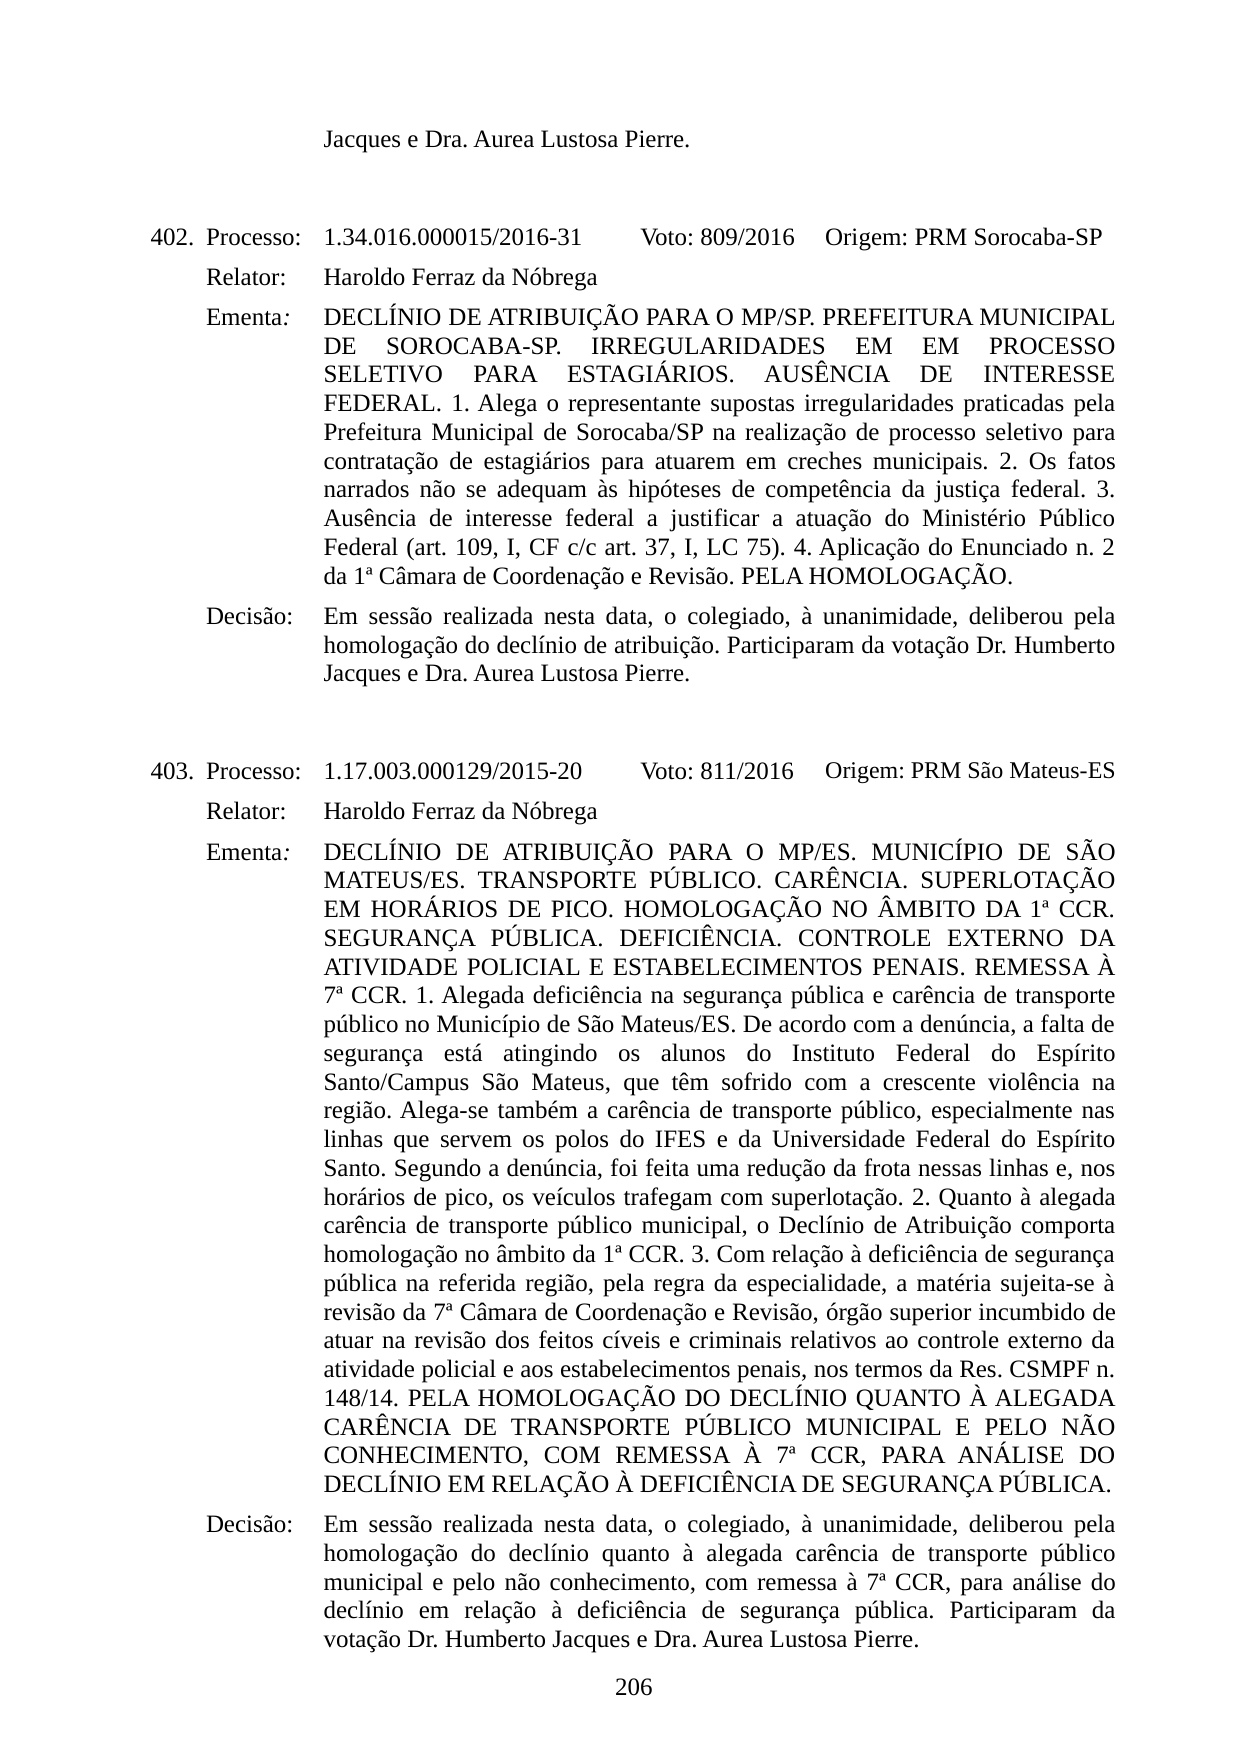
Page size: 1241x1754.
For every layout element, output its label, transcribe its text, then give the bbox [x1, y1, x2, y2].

table_cell Ementa: [200, 296, 318, 595]
table_cell [145, 1504, 200, 1659]
table_header Processo: [200, 750, 318, 791]
table_header 1.34.016.000015/2016-31 [318, 216, 634, 256]
table_cell DECLÍNIO DE ATRIBUIÇÃO PARA O MP/SP. PREFEITURA MUNICIPAL DE SOROCABA-SP. IRREGULARIDADES EM EM PROCESSO SELETIVO PARA ESTAGIÁRIOS. AUSÊNCIA DE INTERESSE FEDERAL. 1. Alega o representante supostas irregularidades praticadas pela Prefeitura Municipal de Sorocaba/SP na realização de processo seletivo para contratação de estagiários para atuarem em creches municipais. 2. Os fatos narrados não se adequam às hipóteses de competência da justiça federal. 3. Ausência de interesse federal a justificar a atuação do Ministério Público Federal (art. 109, I, CF c/c art. 37, I, LC 75). 4. Aplicação do Enunciado n. 2 da 1ª Câmara de Coordenação e Revisão. PELA HOMOLOGAÇÃO. [318, 296, 1122, 595]
table_header 403. [145, 750, 200, 791]
table_header Voto: 811/2016 [635, 750, 819, 791]
table_cell DECLÍNIO DE ATRIBUIÇÃO PARA O MP/ES. MUNICÍPIO DE SÃO MATEUS/ES. TRANSPORTE PÚBLICO. CARÊNCIA. SUPERLOTAÇÃO EM HORÁRIOS DE PICO. HOMOLOGAÇÃO NO ÂMBITO DA 1ª CCR. SEGURANÇA PÚBLICA. DEFICIÊNCIA. CONTROLE EXTERNO DA ATIVIDADE POLICIAL E ESTABELECIMENTOS PENAIS. REMESSA À 7ª CCR. 1. Alegada deficiência na segurança pública e carência de transporte público no Município de São Mateus/ES. De acordo com a denúncia, a falta de segurança está atingindo os alunos do Instituto Federal do Espírito Santo/Campus São Mateus, que têm sofrido com a crescente violência na região. Alega-se também a carência de transporte público, especialmente nas linhas que servem os polos do IFES e da Universidade Federal do Espírito Santo. Segundo a denúncia, foi feita uma redução da frota nessas linhas e, nos horários de pico, os veículos trafegam com superlotação. 2. Quanto à alegada carência de transporte público municipal, o Declínio de Atribuição comporta homologação no âmbito da 1ª CCR. 3. Com relação à deficiência de segurança pública na referida região, pela regra da especialidade, a matéria sujeita-se à revisão da 7ª Câmara de Coordenação e Revisão, órgão superior incumbido de atuar na revisão dos feitos cíveis e criminais relativos ao controle externo da atividade policial e aos estabelecimentos penais, nos termos da Res. CSMPF n. 148/14. PELA HOMOLOGAÇÃO DO DECLÍNIO QUANTO À ALEGADA CARÊNCIA DE TRANSPORTE PÚBLICO MUNICIPAL E PELO NÃO CONHECIMENTO, COM REMESSA À 7ª CCR, PARA ANÁLISE DO DECLÍNIO EM RELAÇÃO À DEFICIÊNCIA DE SEGURANÇA PÚBLICA. [318, 831, 1122, 1503]
table_header 1.17.003.000129/2015-20 [318, 750, 634, 791]
table_cell [145, 595, 200, 693]
table_header Voto: 809/2016 [635, 216, 819, 256]
table_cell Em sessão realizada nesta data, o colegiado, à unanimidade, deliberou pela homologação do declínio quanto à alegada carência de transporte público municipal e pelo não conhecimento, com remessa à 7ª CCR, para análise do declínio em relação à deficiência de segurança pública. Participaram da votação Dr. Humberto Jacques e Dra. Aurea Lustosa Pierre. [318, 1504, 1122, 1659]
table_cell [145, 296, 200, 595]
table_header Processo: [200, 216, 318, 256]
table_cell Jacques e Dra. Aurea Lustosa Pierre. [318, 118, 1122, 158]
table_cell [145, 118, 200, 158]
table_header 402. [145, 216, 200, 256]
table_cell [145, 831, 200, 1503]
table_header Origem: PRM Sorocaba-SP [819, 216, 1122, 256]
table_cell [145, 791, 200, 831]
table_cell Relator: [200, 256, 318, 296]
table_cell Em sessão realizada nesta data, o colegiado, à unanimidade, deliberou pela homologação do declínio de atribuição. Participaram da votação Dr. Humberto Jacques e Dra. Aurea Lustosa Pierre. [318, 595, 1122, 693]
table_cell [145, 256, 200, 296]
table_cell Haroldo Ferraz da Nóbrega [318, 256, 1122, 296]
table_cell [200, 118, 318, 158]
table_cell Decisão: [200, 595, 318, 693]
table_cell Ementa: [200, 831, 318, 1503]
table_cell Relator: [200, 791, 318, 831]
table_header Origem: PRM São Mateus-ES [819, 750, 1122, 791]
table_cell Haroldo Ferraz da Nóbrega [318, 791, 1122, 831]
table_cell Decisão: [200, 1504, 318, 1659]
